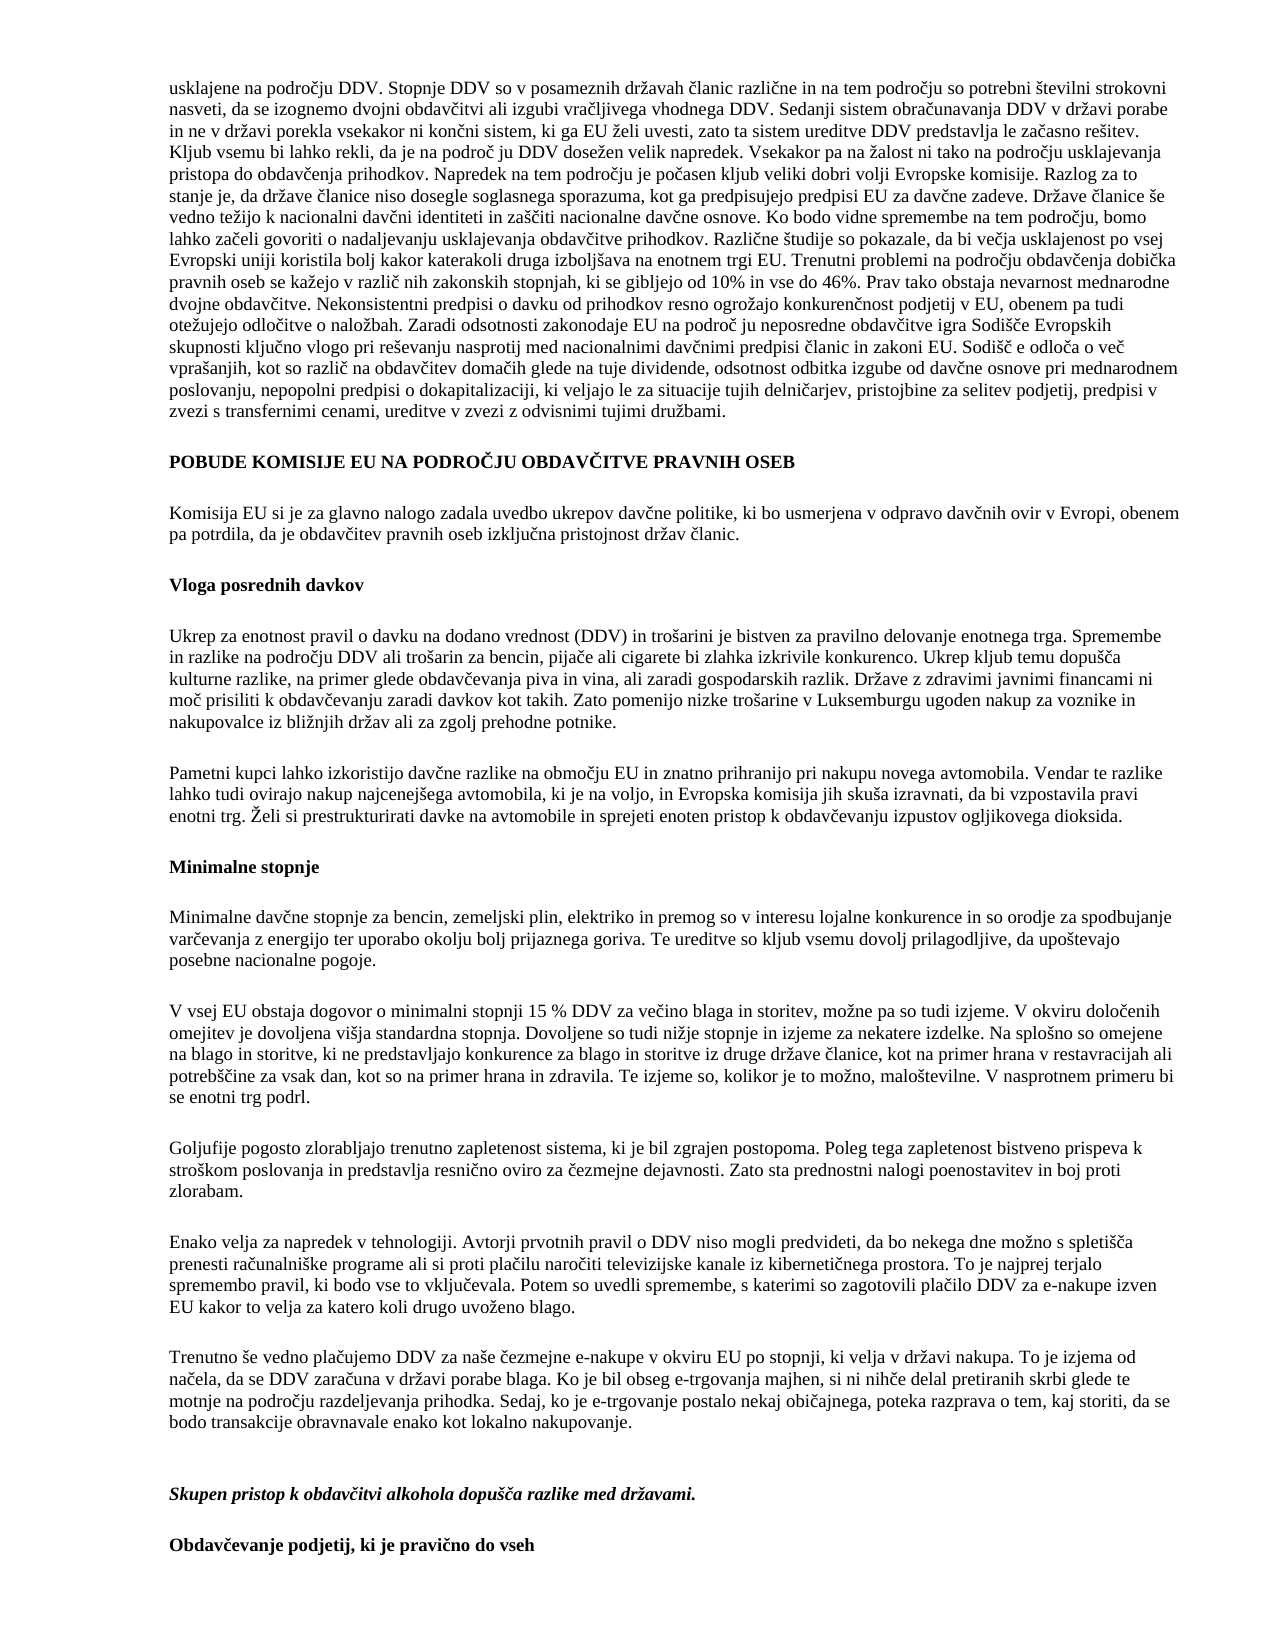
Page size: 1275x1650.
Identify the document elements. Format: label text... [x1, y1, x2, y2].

text Enako velja za napredek v tehnologiji. Avtorji prvotnih pravil o DDV niso mogli predvideti, da bo nekega dne možno s spletišča prenesti računalniške programe ali si proti plačilu naročiti televizijske kanale iz kibernetičnega prostora. To je najprej terjalo spremembo pravil, ki bodo vse to vključevala. Potem so uvedli spremembe, s katerimi so zagotovili plačilo DDV za e-nakupe izven EU kakor to velja za katero koli drugo uvoženo blago. [169, 1231, 1181, 1317]
subtitle Minimalne stopnje [169, 856, 1181, 877]
text Trenutno še vedno plačujemo DDV za naše čezmejne e-nakupe v okviru EU po stopnji, ki velja v državi nakupa. To je izjema od načela, da se DDV zaračuna v državi porabe blaga. Ko je bil obseg e-trgovanja majhen, si ni nihče delal pretiranih skrbi glede te motnje na področju razdeljevanja prihodka. Sedaj, ko je e-trgovanje postalo nekaj običajnega, poteka razprava o tem, kaj storiti, da se bodo transakcije obravnavale enako kot lokalno nakupovanje. [169, 1346, 1181, 1433]
text V vsej EU obstaja dogovor o minimalni stopnji 15 % DDV za večino blaga in storitev, možne pa so tudi izjeme. V okviru določenih omejitev je dovoljena višja standardna stopnja. Dovoljene so tudi nižje stopnje in izjeme za nekatere izdelke. Na splošno so omejene na blago in storitve, ki ne predstavljajo konkurence za blago in storitve iz druge države članice, kot na primer hrana v restavracijah ali potrebščine za vsak dan, kot so na primer hrana in zdravila. Te izjeme so, kolikor je to možno, maloštevilne. V nasprotnem primeru bi se enotni trg podrl. [169, 1000, 1181, 1108]
text Pametni kupci lahko izkoristijo davčne razlike na območju EU in znatno prihranijo pri nakupu novega avtomobila. Vendar te razlike lahko tudi ovirajo nakup najcenejšega avtomobila, ki je na voljo, in Evropska komisija jih skuša izravnati, da bi vzpostavila pravi enotni trg. Želi si prestrukturirati davke na avtomobile in sprejeti enoten pristop k obdavčevanju izpustov ogljikovega dioksida. [169, 762, 1181, 826]
text usklajene na področju DDV. Stopnje DDV so v posameznih državah članic različne in na tem področju so potrebni številni strokovni nasveti, da se izognemo dvojni obdavčitvi ali izgubi vračljivega vhodnega DDV. Sedanji sistem obračunavanja DDV v državi porabe in ne v državi porekla vsekakor ni končni sistem, ki ga EU želi uvesti, zato ta sistem ureditve DDV predstavlja le začasno rešitev. Kljub vsemu bi lahko rekli, da je na področ ju DDV dosežen velik napredek. Vsekakor pa na žalost ni tako na področju usklajevanja pristopa do obdavčenja prihodkov. Napredek na tem področju je počasen kljub veliki dobri volji Evropske komisije. Razlog za to stanje je, da države članice niso dosegle soglasnega sporazuma, kot ga predpisujejo predpisi EU za davčne zadeve. Države članice še vedno težijo k nacionalni davčni identiteti in zaščiti nacionalne davčne osnove. Ko bodo vidne spremembe na tem področju, bomo lahko začeli govoriti o nadaljevanju usklajevanja obdavčitve prihodkov. Različne študije so pokazale, da bi večja usklajenost po vsej Evropski uniji koristila bolj kakor katerakoli druga izboljšava na enotnem trgi EU. Trenutni problemi na področju obdavčenja dobička pravnih oseb se kažejo v različ nih zakonskih stopnjah, ki se gibljejo od 10% in vse do 46%. Prav tako obstaja nevarnost mednarodne dvojne obdavčitve. Nekonsistentni predpisi o davku od prihodkov resno ogrožajo konkurenčnost podjetij v EU, obenem pa tudi otežujejo odločitve o naložbah. Zaradi odsotnosti zakonodaje EU na področ ju neposredne obdavčitve igra Sodišče Evropskih skupnosti ključno vlogo pri reševanju nasprotij med nacionalnimi davčnimi predpisi članic in zakoni EU. Sodišč e odloča o več vprašanjih, kot so različ na obdavčitev domačih glede na tuje dividende, odsotnost odbitka izgube od davčne osnove pri mednarodnem poslovanju, nepopolni predpisi o dokapitalizaciji, ki veljajo le za situacije tujih delničarjev, pristojbine za selitev podjetij, predpisi v zvezi s transfernimi cenami, ureditve v zvezi z odvisnimi tujimi družbami. [169, 77, 1181, 422]
text Minimalne davčne stopnje za bencin, zemeljski plin, elektriko in premog so v interesu lojalne konkurence in so orodje za spodbujanje varčevanja z energijo ter uporabo okolju bolj prijaznega goriva. Te ureditve so kljub vsemu dovolj prilagodljive, da upoštevajo posebne nacionalne pogoje. [169, 906, 1181, 971]
text Ukrep za enotnost pravil o davku na dodano vrednost (DDV) in trošarini je bistven za pravilno delovanje enotnega trga. Spremembe in razlike na področju DDV ali trošarin za bencin, pijače ali cigarete bi zlahka izkrivile konkurenco. Ukrep kljub temu dopušča kulturne razlike, na primer glede obdavčevanja piva in vina, ali zaradi gospodarskih razlik. Države z zdravimi javnimi financami ni moč prisiliti k obdavčevanju zaradi davkov kot takih. Zato pomenijo nizke trošarine v Luksemburgu ugoden nakup za voznike in nakupovalce iz bližnjih držav ali za zgolj prehodne potnike. [169, 625, 1181, 732]
text POBUDE KOMISIJE EU NA PODROČJU OBDAVČITVE PRAVNIH OSEB [169, 451, 1181, 472]
text Komisija EU si je za glavno nalogo zadala uvedbo ukrepov davčne politike, ki bo usmerjena v odpravo davčnih ovir v Evropi, obenem pa potrdila, da je obdavčitev pravnih oseb izključna pristojnost držav članic. [169, 502, 1181, 545]
subtitle Vloga posrednih davkov [169, 574, 1181, 596]
text Skupen pristop k obdavčitvi alkohola dopušča razlike med državami. [169, 1462, 1181, 1505]
subtitle Obdavčevanje podjetij, ki je pravično do vseh [169, 1534, 1181, 1556]
text Goljufije pogosto zlorabljajo trenutno zapletenost sistema, ki je bil zgrajen postopoma. Poleg tega zapletenost bistveno prispeva k stroškom poslovanja in predstavlja resnično oviro za čezmejne dejavnosti. Zato sta prednostni nalogi poenostavitev in boj proti zlorabam. [169, 1137, 1181, 1202]
